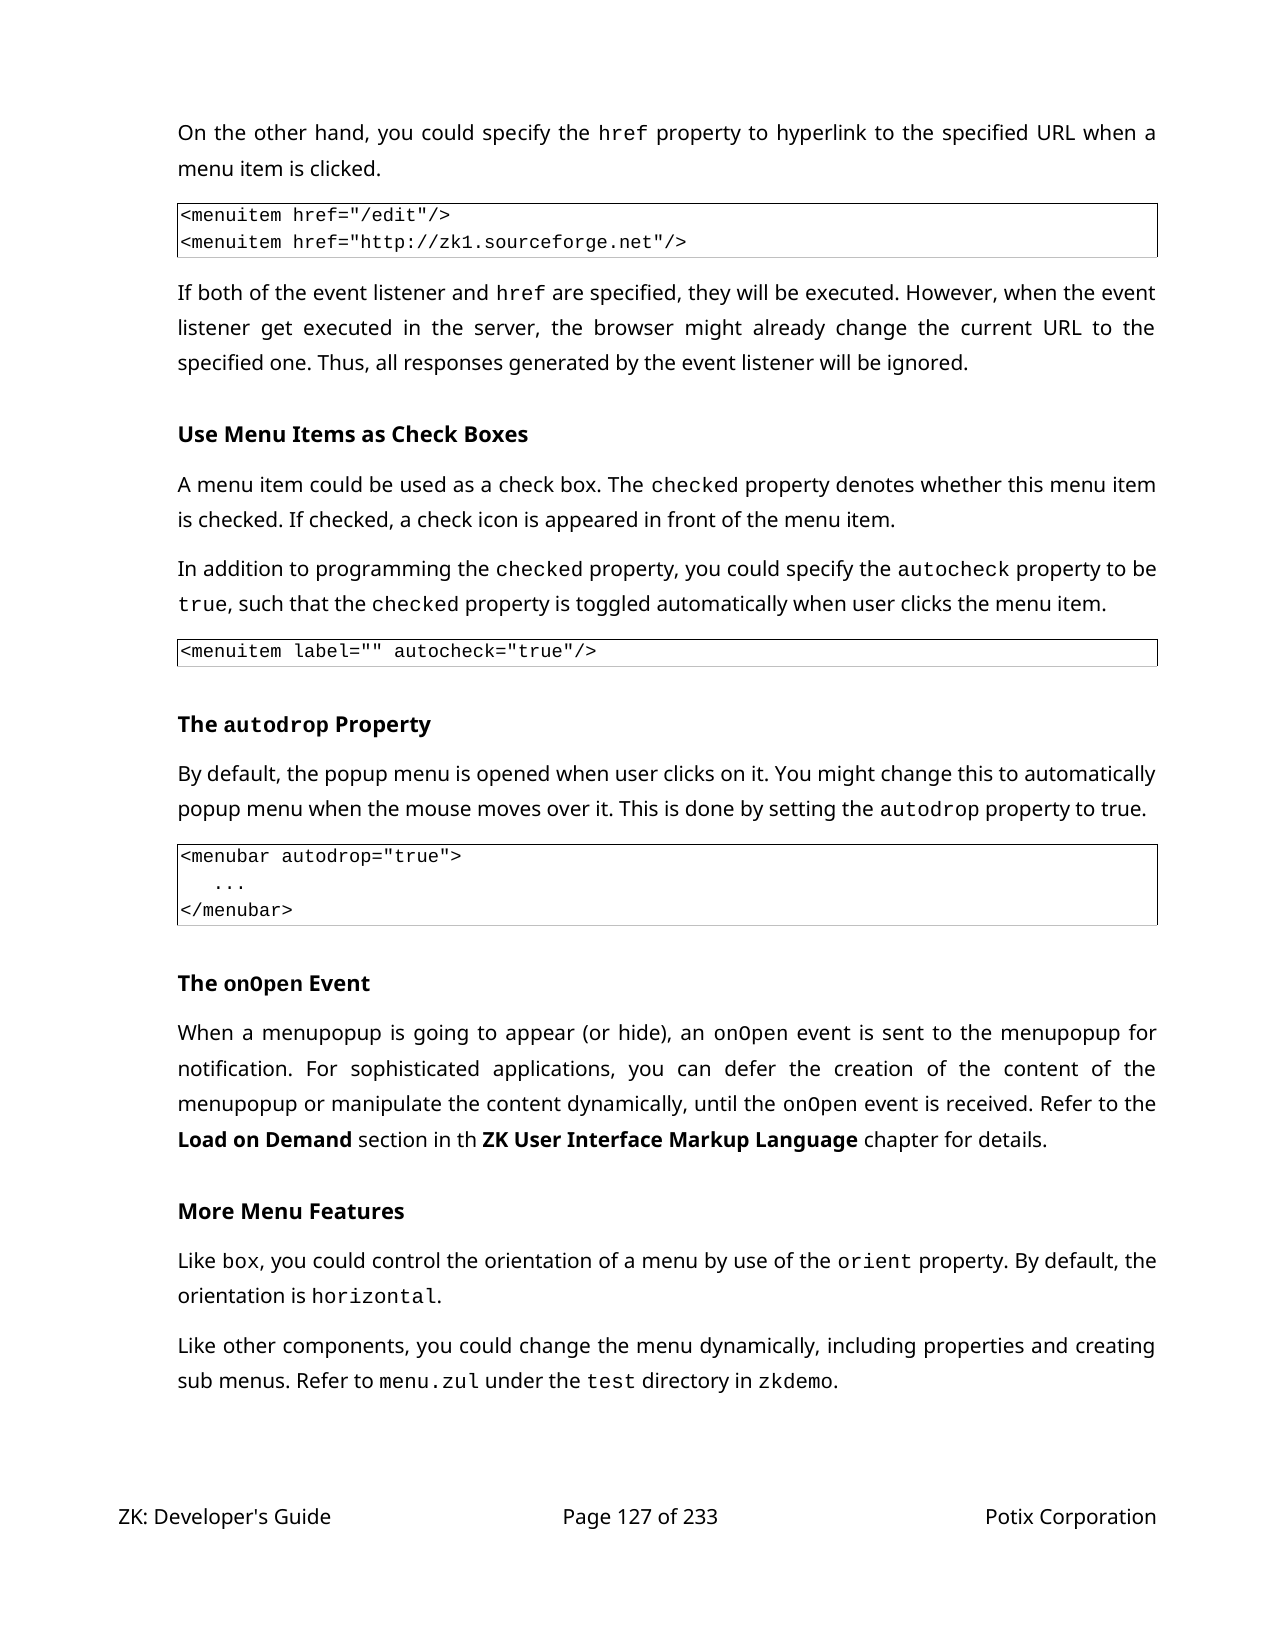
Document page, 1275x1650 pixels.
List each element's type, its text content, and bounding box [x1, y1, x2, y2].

text ... [178, 871, 1157, 895]
text When a menupopup is going to appear (or hide), an onOpen event is sent to the menupopup for notification. For sophisticated applications, you can defer the creation of the content of the menupopup or manipulate the content dynamically, until the onOpen event is received. Refer to the Load on Demand section in th ZK User Interface Markup Language chapter for details. [177, 1018, 1157, 1153]
text Like box, you could control the orientation of a menu by use of the orient property. By default, the orientation is horizontal. [177, 1246, 1157, 1310]
text <menuitem href="/edit"/> [178, 204, 1157, 227]
text A menu item could be used as a check box. The checked property denotes whether this menu item is checked. If checked, a check icon is appeared in front of the menu item. [177, 470, 1157, 533]
text <menubar autodrop="true"> [178, 845, 1157, 868]
subtitle The autodrop Property [177, 708, 1157, 739]
text <menuitem href="http://zk1.sourceforge.net"/> [178, 230, 1157, 257]
text Like other components, you could change the menu dynamically, including properties and creating sub menus. Refer to menu.zul under the test directory in zkdemo. [177, 1331, 1157, 1394]
subtitle More Menu Features [177, 1196, 1157, 1226]
subtitle Use Menu Items as Check Boxes [177, 419, 1157, 449]
text <menuitem label="" autocheck="true"/> [178, 640, 1157, 666]
text On the other hand, you could specify the href property to hyperlink to the specified URL when a menu item is clicked. [177, 118, 1157, 182]
text In addition to programming the checked property, you could specify the autocheck property to be true, such that the checked property is toggled automatically when user clicks the menu item. [177, 554, 1157, 618]
text By default, the popup menu is opened when user clicks on it. You might change this to automatically popup menu when the mouse moves over it. This is done by setting the autodrop property to true. [177, 759, 1157, 823]
subtitle The onOpen Event [177, 968, 1157, 998]
text </menubar> [178, 898, 1157, 925]
text If both of the event listener and href are specified, they will be executed. However, when the event listener get executed in the server, the browser might already change the current URL to the specified one. Thus, all responses generated by the event listener will be ignored. [177, 278, 1157, 377]
